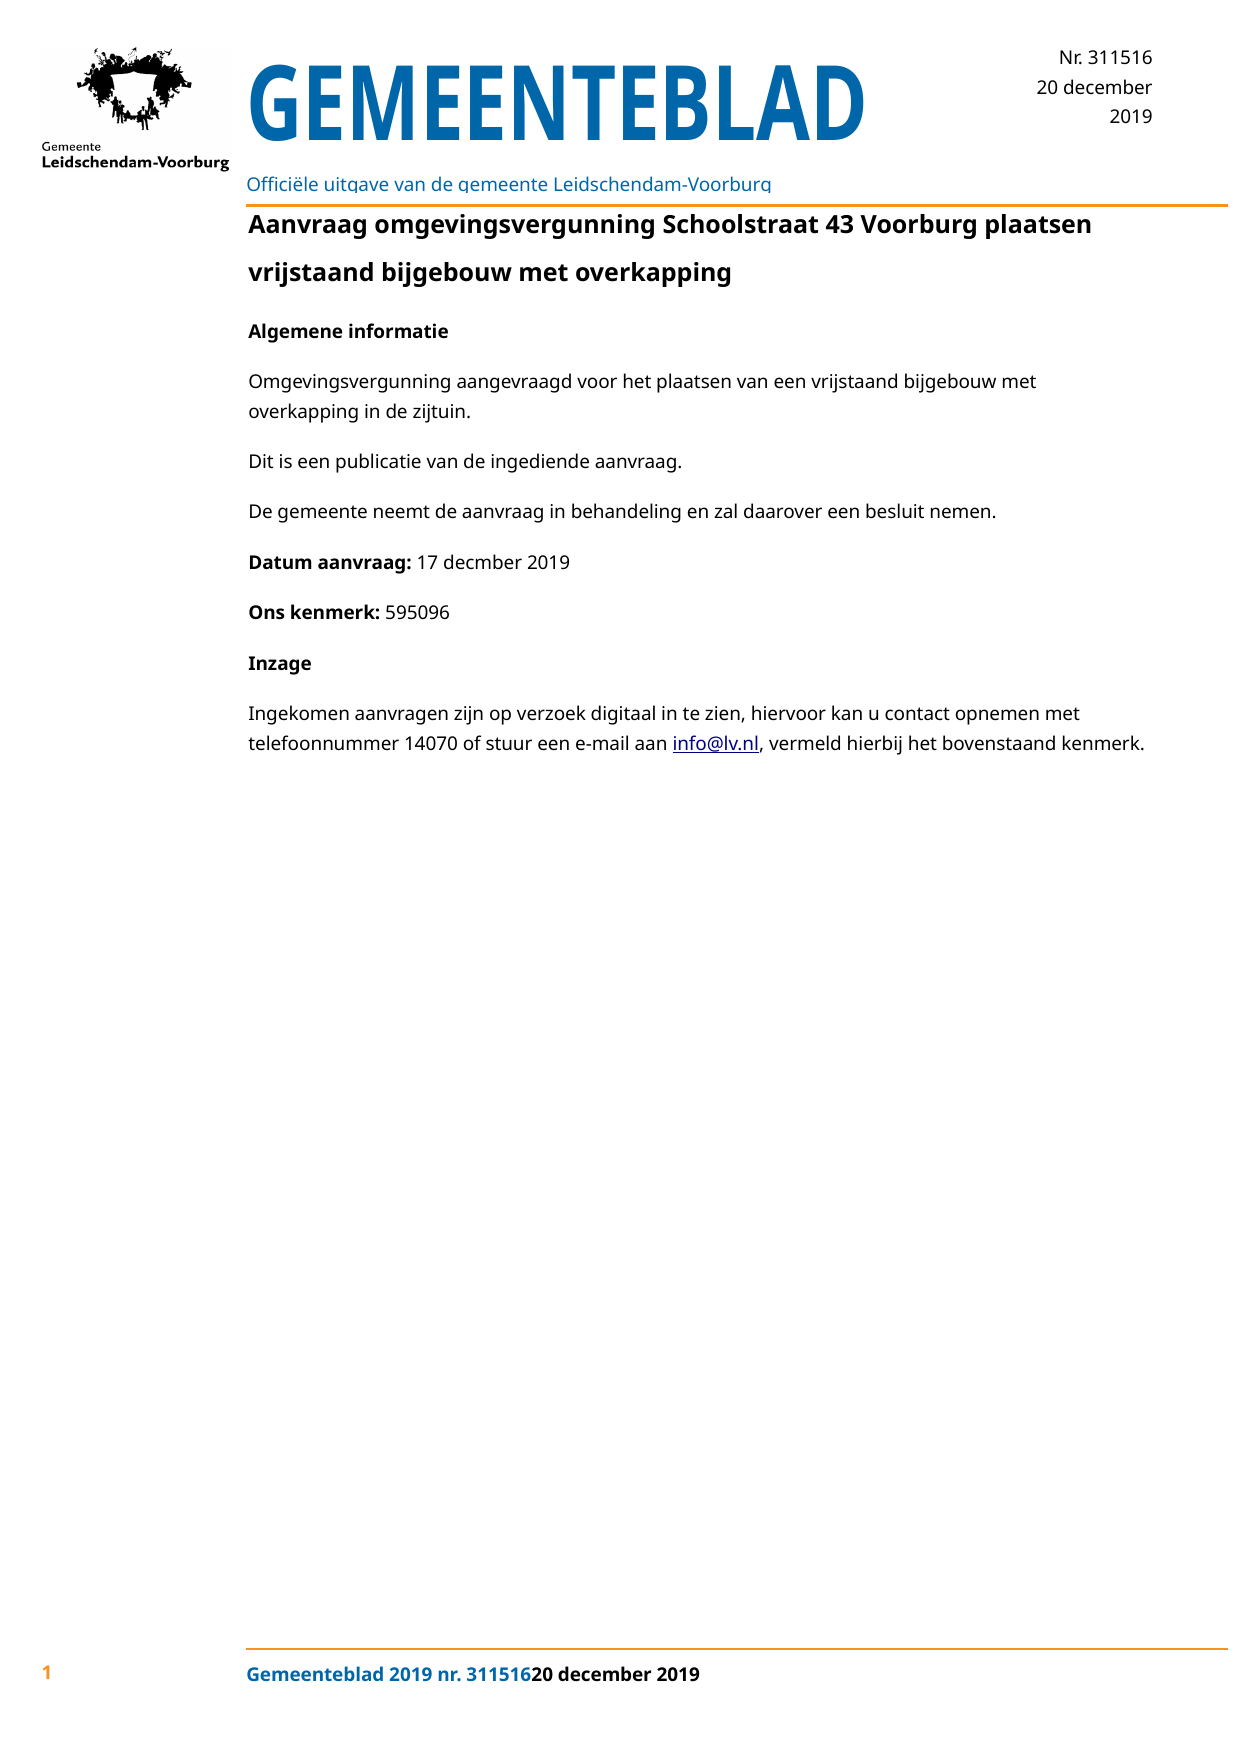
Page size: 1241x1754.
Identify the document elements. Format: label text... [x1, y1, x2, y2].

text Ons kenmerk: 595096 [248, 599, 1152, 625]
text Datum aanvraag: 17 decmber 2019 [248, 549, 1152, 575]
text Algemene informatie [248, 318, 1152, 344]
text De gemeente neemt de aanvraag in behandeling en zal daarover een besluit nemen. [248, 499, 1152, 524]
text Dit is een publicatie van de ingediende aanvraag. [248, 448, 1152, 474]
text Aanvraag omgevingsvergunning Schoolstraat 43 Voorburg plaatsen vrijstaand bijgebouw met overkapping [248, 207, 1152, 288]
text Inzage [248, 650, 1152, 676]
text Omgevingsvergunning aangevraagd voor het plaatsen van een vrijstaand bijgebouw met overkapping in de zijtuin. [248, 368, 1152, 424]
text Ingekomen aanvragen zijn op verzoek digitaal in te zien, hiervoor kan u contact opnemen met telefoonnummer 14070 of stuur een e-mail aan info@lv.nl, vermeld hierbij het bovenstaand kenmerk. [248, 700, 1152, 756]
picture [41, 47, 231, 172]
